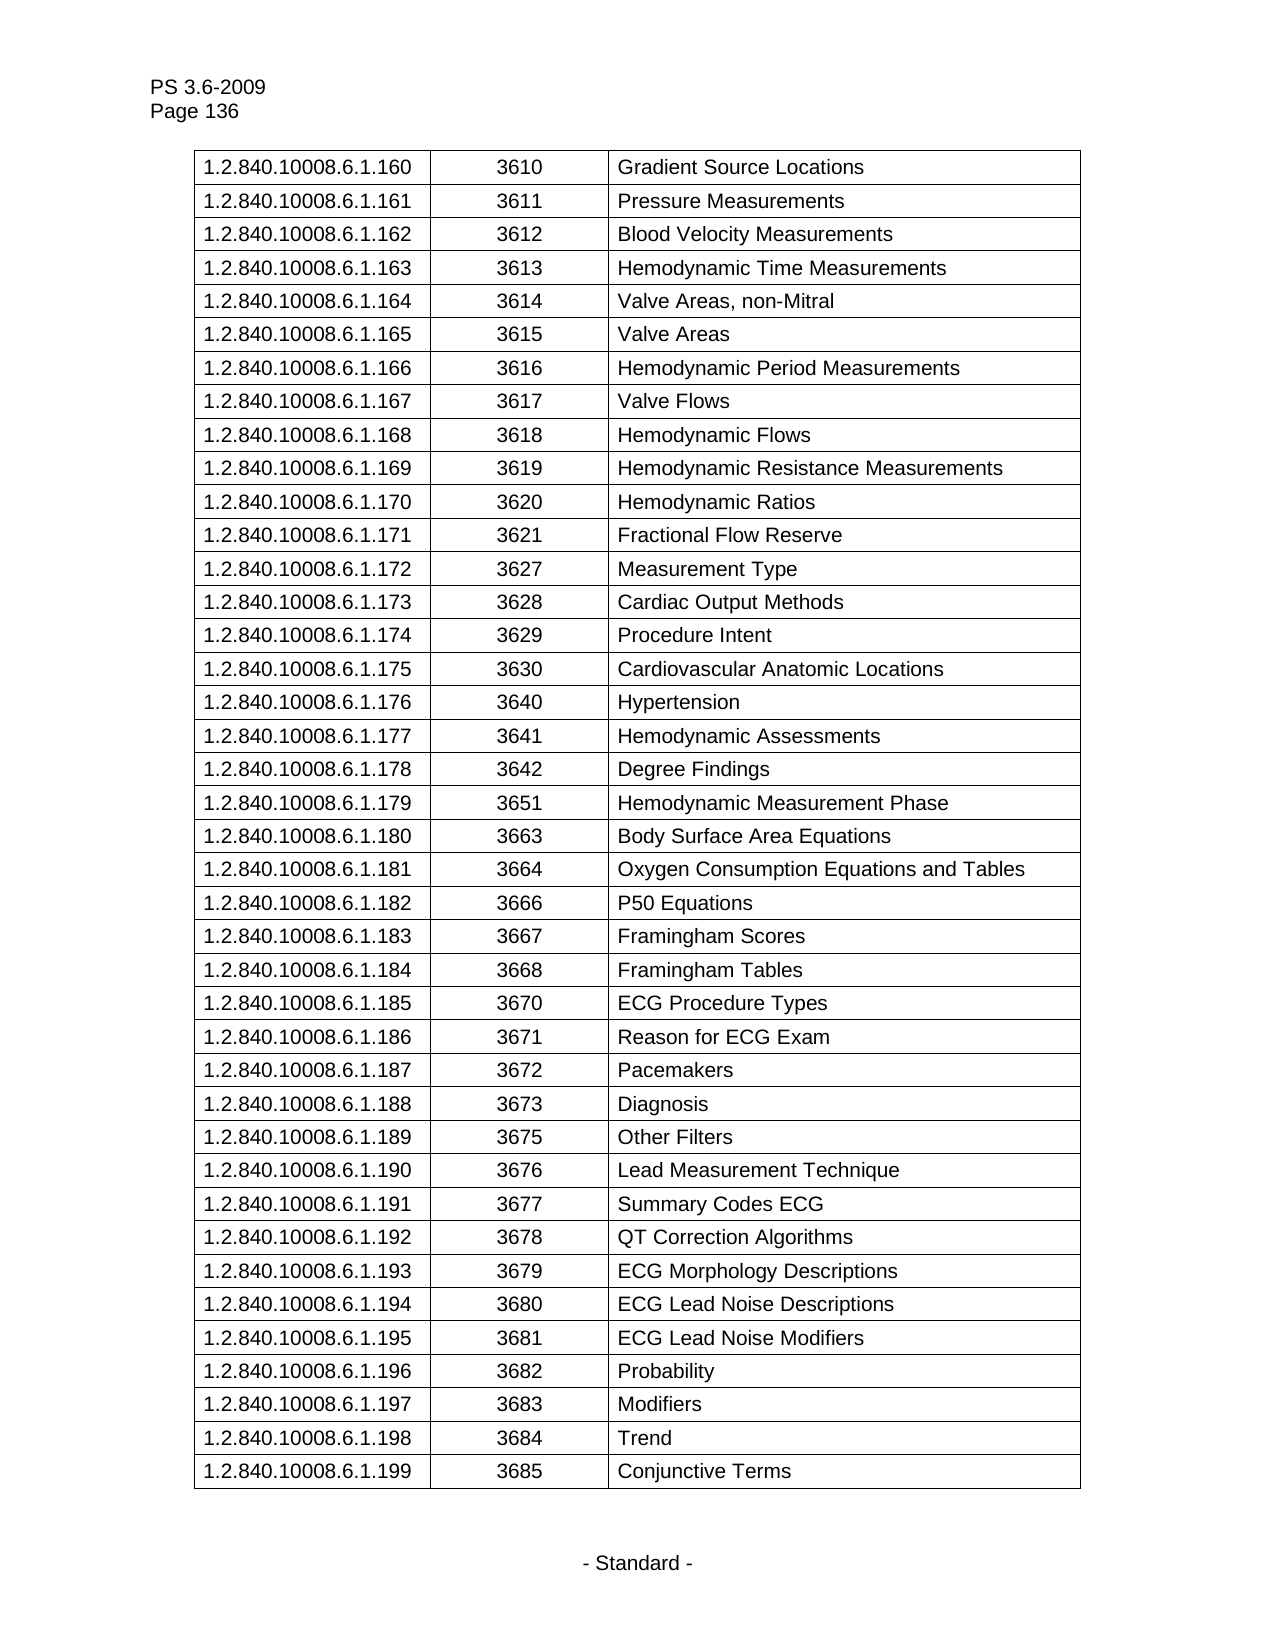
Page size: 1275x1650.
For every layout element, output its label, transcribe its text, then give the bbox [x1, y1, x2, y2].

table_cell 1.2.840.10008.6.1.169 [195, 452, 430, 484]
table_cell 1.2.840.10008.6.1.165 [195, 318, 430, 351]
table_cell Procedure Intent [609, 619, 1080, 652]
table_cell 3677 [431, 1188, 608, 1220]
table_cell ECG Lead Noise Modifiers [609, 1321, 1080, 1354]
table_cell Pressure Measurements [609, 185, 1080, 217]
table_cell 1.2.840.10008.6.1.190 [195, 1154, 430, 1187]
table_cell Summary Codes ECG [609, 1188, 1080, 1220]
table_cell 3612 [431, 218, 608, 250]
table_cell 1.2.840.10008.6.1.197 [195, 1388, 430, 1421]
table_cell Hemodynamic Time Measurements [609, 251, 1080, 284]
table_cell Framingham Tables [609, 954, 1080, 986]
table_cell Hemodynamic Resistance Measurements [609, 452, 1080, 484]
table_cell Gradient Source Locations [609, 151, 1080, 183]
table_cell 1.2.840.10008.6.1.192 [195, 1221, 430, 1253]
table_cell 3615 [431, 318, 608, 351]
table_cell 3621 [431, 519, 608, 551]
table_cell 3627 [431, 552, 608, 585]
table_cell 1.2.840.10008.6.1.177 [195, 720, 430, 752]
table_cell 3640 [431, 686, 608, 718]
table_cell 1.2.840.10008.6.1.168 [195, 419, 430, 451]
table_cell 3685 [431, 1455, 608, 1487]
table_cell Modifiers [609, 1388, 1080, 1421]
table_cell 1.2.840.10008.6.1.178 [195, 753, 430, 785]
table_cell 3620 [431, 485, 608, 518]
table_cell Body Surface Area Equations [609, 820, 1080, 852]
table_cell 1.2.840.10008.6.1.193 [195, 1255, 430, 1287]
table_cell Pacemakers [609, 1054, 1080, 1086]
table_cell Trend [609, 1422, 1080, 1454]
table_cell 3614 [431, 285, 608, 317]
table_cell 3664 [431, 853, 608, 886]
table_cell 1.2.840.10008.6.1.166 [195, 352, 430, 384]
table_cell 3680 [431, 1288, 608, 1320]
table_cell 3678 [431, 1221, 608, 1253]
table_cell Degree Findings [609, 753, 1080, 785]
table_cell 1.2.840.10008.6.1.173 [195, 586, 430, 618]
table_cell Lead Measurement Technique [609, 1154, 1080, 1187]
table_cell 1.2.840.10008.6.1.183 [195, 920, 430, 952]
table_cell Valve Flows [609, 385, 1080, 417]
table_cell 3671 [431, 1020, 608, 1053]
table_cell Hemodynamic Period Measurements [609, 352, 1080, 384]
table_cell 1.2.840.10008.6.1.195 [195, 1321, 430, 1354]
table_cell 3630 [431, 653, 608, 685]
table_cell 3682 [431, 1355, 608, 1387]
table_cell 1.2.840.10008.6.1.187 [195, 1054, 430, 1086]
table_cell 3613 [431, 251, 608, 284]
table_cell Hemodynamic Ratios [609, 485, 1080, 518]
table_cell Reason for ECG Exam [609, 1020, 1080, 1053]
table_cell Other Filters [609, 1121, 1080, 1153]
table_cell 3619 [431, 452, 608, 484]
table_cell 3673 [431, 1087, 608, 1120]
table_cell Framingham Scores [609, 920, 1080, 952]
table_cell 3616 [431, 352, 608, 384]
table_cell Conjunctive Terms [609, 1455, 1080, 1487]
table_cell ECG Morphology Descriptions [609, 1255, 1080, 1287]
table_cell Hemodynamic Measurement Phase [609, 786, 1080, 819]
table_cell 3611 [431, 185, 608, 217]
table_cell 1.2.840.10008.6.1.170 [195, 485, 430, 518]
table_cell 3684 [431, 1422, 608, 1454]
table_cell Cardiac Output Methods [609, 586, 1080, 618]
table_cell 3651 [431, 786, 608, 819]
table_cell P50 Equations [609, 887, 1080, 919]
table_cell Cardiovascular Anatomic Locations [609, 653, 1080, 685]
table_cell 3629 [431, 619, 608, 652]
table_cell 1.2.840.10008.6.1.175 [195, 653, 430, 685]
table_cell Fractional Flow Reserve [609, 519, 1080, 551]
table_cell QT Correction Algorithms [609, 1221, 1080, 1253]
table_cell 3610 [431, 151, 608, 183]
table_cell 3672 [431, 1054, 608, 1086]
table_cell 1.2.840.10008.6.1.194 [195, 1288, 430, 1320]
table_cell 3668 [431, 954, 608, 986]
table_cell 1.2.840.10008.6.1.184 [195, 954, 430, 986]
table_cell 1.2.840.10008.6.1.188 [195, 1087, 430, 1120]
table_cell 1.2.840.10008.6.1.174 [195, 619, 430, 652]
table_cell 3628 [431, 586, 608, 618]
table_cell 3618 [431, 419, 608, 451]
table_cell Measurement Type [609, 552, 1080, 585]
table_cell 3663 [431, 820, 608, 852]
table_cell 1.2.840.10008.6.1.176 [195, 686, 430, 718]
table_cell 3676 [431, 1154, 608, 1187]
table_cell 3679 [431, 1255, 608, 1287]
table_cell 3642 [431, 753, 608, 785]
table_cell Probability [609, 1355, 1080, 1387]
table_cell 3683 [431, 1388, 608, 1421]
table_cell 1.2.840.10008.6.1.164 [195, 285, 430, 317]
table_cell 1.2.840.10008.6.1.186 [195, 1020, 430, 1053]
table_cell 3670 [431, 987, 608, 1019]
table_cell 1.2.840.10008.6.1.180 [195, 820, 430, 852]
table_cell ECG Lead Noise Descriptions [609, 1288, 1080, 1320]
table_cell 1.2.840.10008.6.1.199 [195, 1455, 430, 1487]
table_cell 1.2.840.10008.6.1.162 [195, 218, 430, 250]
table_cell 1.2.840.10008.6.1.191 [195, 1188, 430, 1220]
table_cell 1.2.840.10008.6.1.160 [195, 151, 430, 183]
table_cell Diagnosis [609, 1087, 1080, 1120]
table_cell 3667 [431, 920, 608, 952]
table_cell 1.2.840.10008.6.1.179 [195, 786, 430, 819]
table_cell 3641 [431, 720, 608, 752]
table_cell Oxygen Consumption Equations and Tables [609, 853, 1080, 886]
table_cell 3681 [431, 1321, 608, 1354]
table_cell 1.2.840.10008.6.1.185 [195, 987, 430, 1019]
table_cell Hemodynamic Assessments [609, 720, 1080, 752]
table_cell ECG Procedure Types [609, 987, 1080, 1019]
table_cell Hemodynamic Flows [609, 419, 1080, 451]
table_cell Valve Areas [609, 318, 1080, 351]
table_cell Blood Velocity Measurements [609, 218, 1080, 250]
table_cell 1.2.840.10008.6.1.196 [195, 1355, 430, 1387]
table_cell 1.2.840.10008.6.1.163 [195, 251, 430, 284]
table_cell Hypertension [609, 686, 1080, 718]
table_cell 3617 [431, 385, 608, 417]
table_cell Valve Areas, non-Mitral [609, 285, 1080, 317]
table_cell 1.2.840.10008.6.1.172 [195, 552, 430, 585]
table_cell 1.2.840.10008.6.1.171 [195, 519, 430, 551]
table_cell 1.2.840.10008.6.1.198 [195, 1422, 430, 1454]
table_cell 3675 [431, 1121, 608, 1153]
table_cell 1.2.840.10008.6.1.189 [195, 1121, 430, 1153]
table_cell 1.2.840.10008.6.1.182 [195, 887, 430, 919]
table_cell 1.2.840.10008.6.1.161 [195, 185, 430, 217]
table_cell 3666 [431, 887, 608, 919]
table_cell 1.2.840.10008.6.1.181 [195, 853, 430, 886]
table_cell 1.2.840.10008.6.1.167 [195, 385, 430, 417]
